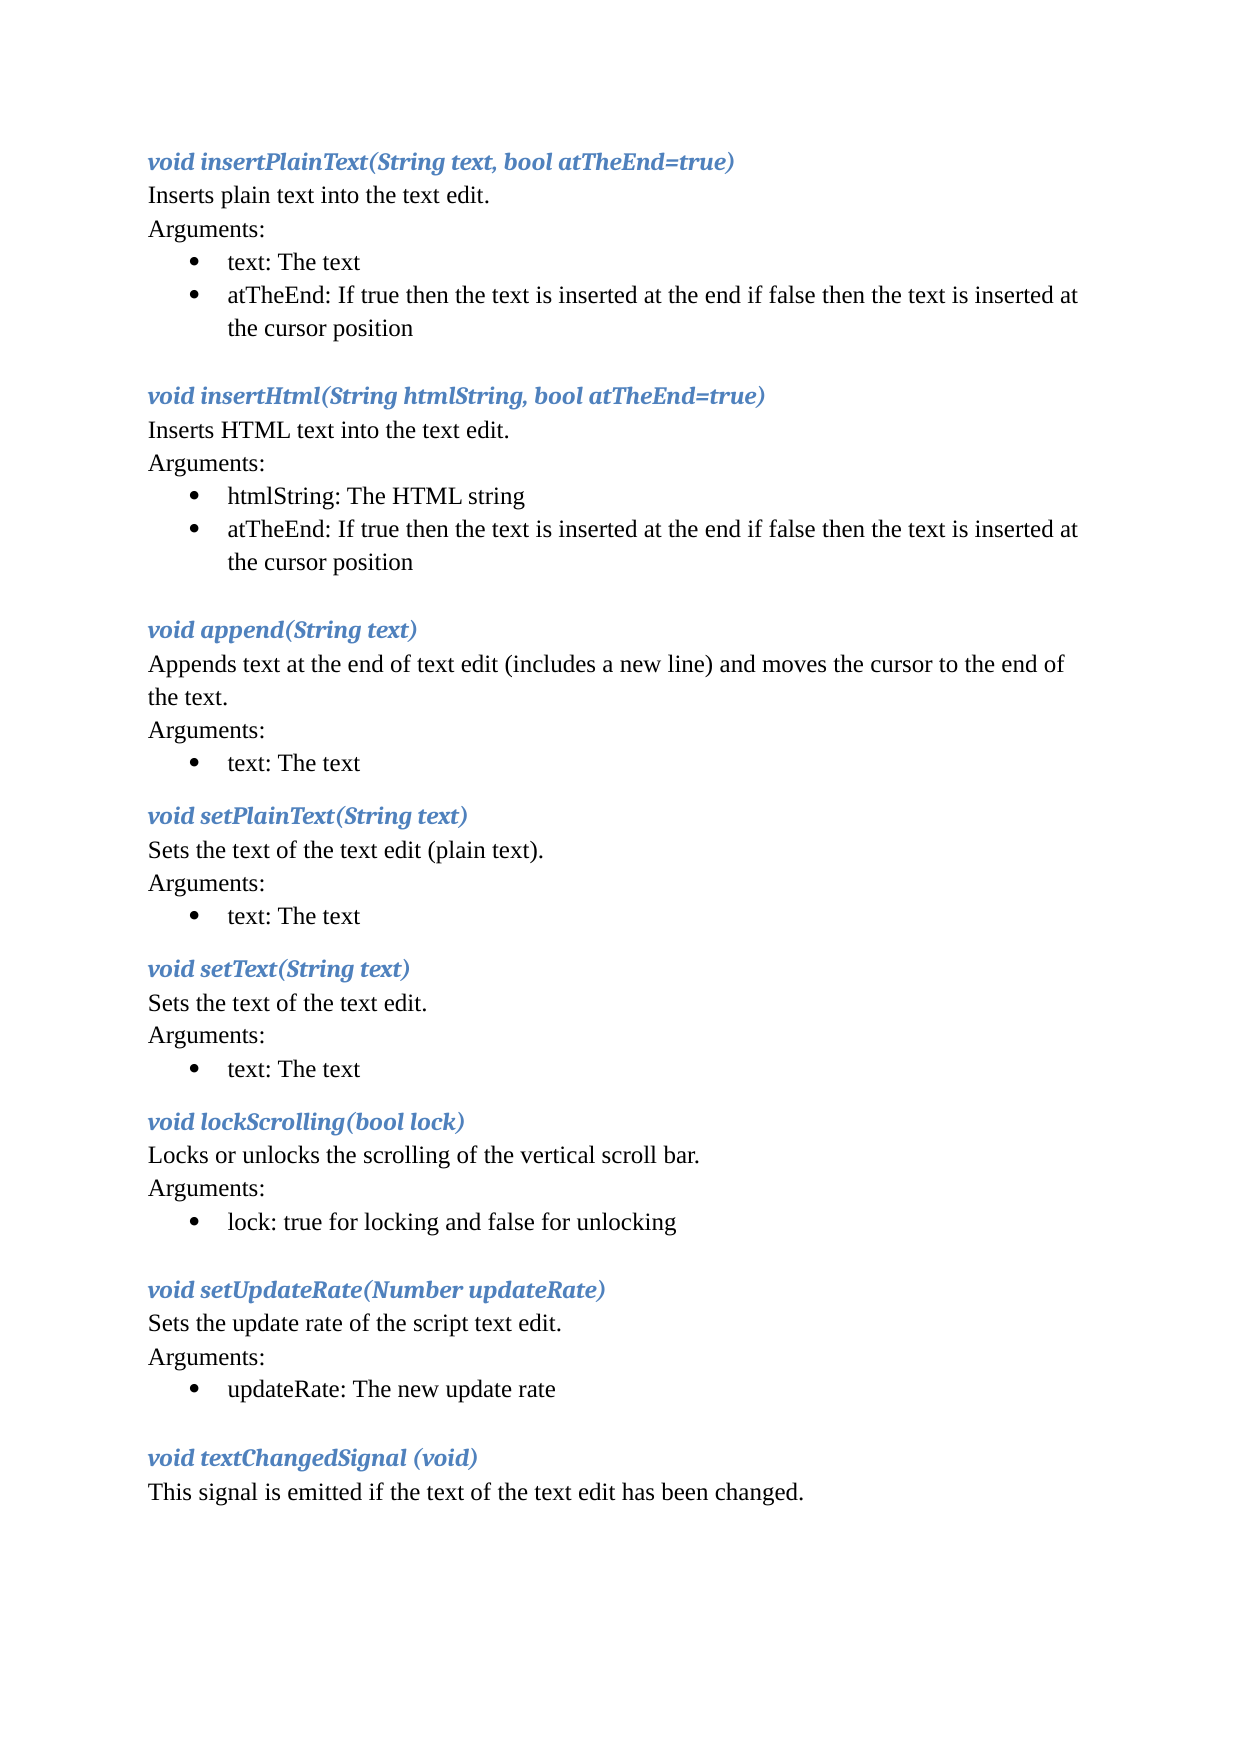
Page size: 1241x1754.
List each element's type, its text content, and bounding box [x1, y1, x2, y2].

text This signal is emitted if the text of the text edit has been changed. [148, 1477, 1093, 1505]
text Arguments: [148, 868, 1093, 896]
subtitle void insertPlainText(String text, bool atTheEnd=true) [148, 148, 1093, 176]
list updateRate: The new update rate [190, 1374, 1093, 1403]
subtitle void insertHtml(String htmlString, bool atTheEnd=true) [148, 382, 1093, 410]
subtitle void append(String text) [148, 616, 1093, 644]
list text: The text [190, 901, 1093, 929]
text Arguments: [148, 1173, 1093, 1202]
subtitle void setPlainText(String text) [148, 802, 1093, 830]
text Arguments: [148, 448, 1093, 476]
text Sets the text of the text edit (plain text). [148, 835, 1093, 863]
text Arguments: [148, 1021, 1093, 1049]
text Locks or unlocks the scrolling of the vertical scroll bar. [148, 1141, 1093, 1169]
list text: The text [190, 1054, 1093, 1082]
subtitle void lockScrolling(bool lock) [148, 1107, 1093, 1136]
list text: The text [190, 748, 1093, 777]
text Arguments: [148, 214, 1093, 242]
subtitle void textChangedSignal (void) [148, 1443, 1093, 1472]
text Sets the update rate of the script text edit. [148, 1308, 1093, 1337]
text Arguments: [148, 715, 1093, 743]
list atTheEnd: If true then the text is inserted at the end if false then the text is inserted at the cursor position [190, 514, 1093, 576]
text Inserts HTML text into the text edit. [148, 415, 1093, 443]
list atTheEnd: If true then the text is inserted at the end if false then the text is inserted at the cursor position [190, 280, 1093, 341]
list lock: true for locking and false for unlocking [190, 1207, 1093, 1235]
list htmlString: The HTML string [190, 481, 1093, 509]
subtitle void setText(String text) [148, 954, 1093, 983]
subtitle void setUpdateRate(Number updateRate) [148, 1276, 1093, 1304]
text Inserts plain text into the text edit. [148, 181, 1093, 209]
text Appends text at the end of text edit (includes a new line) and moves the cursor to the end of the text. [148, 649, 1093, 711]
text Arguments: [148, 1342, 1093, 1370]
text Sets the text of the text edit. [148, 988, 1093, 1016]
list text: The text [190, 247, 1093, 275]
